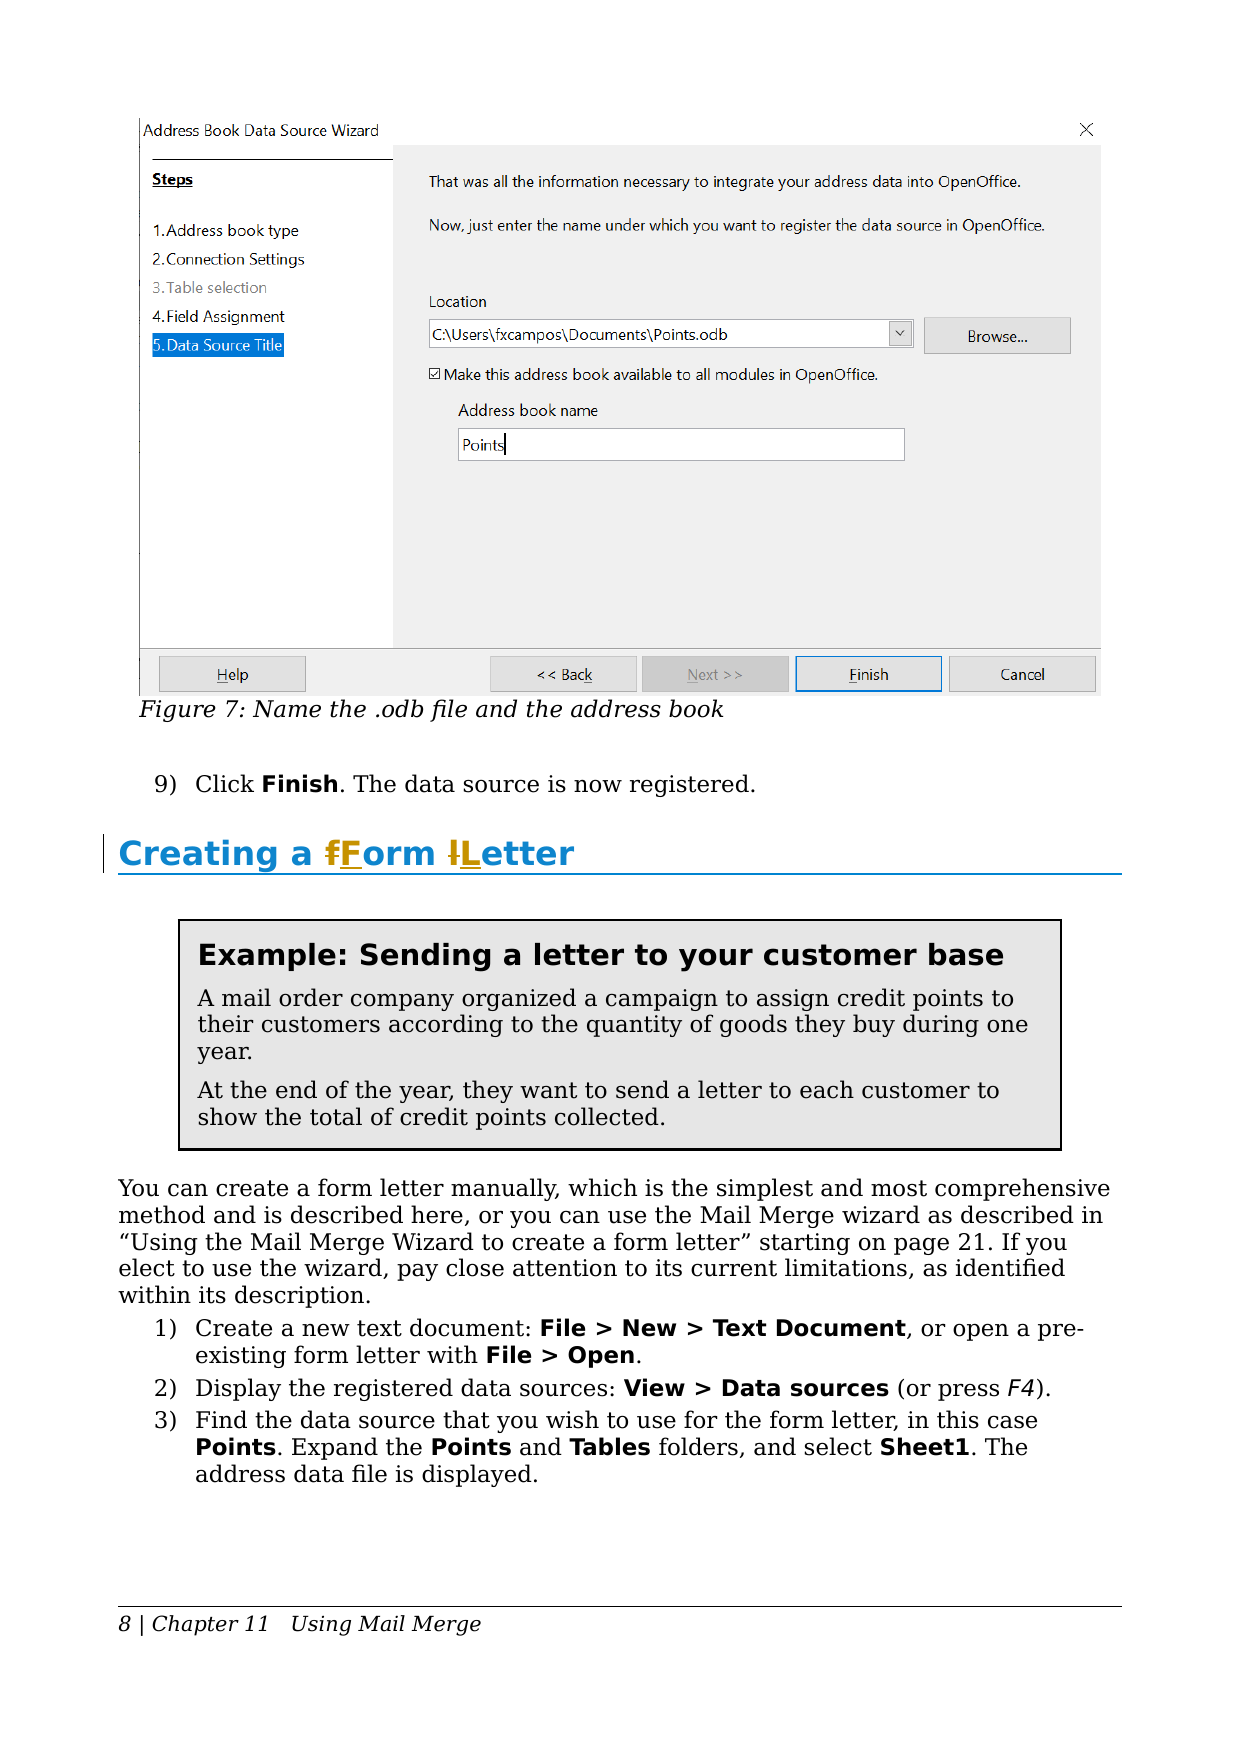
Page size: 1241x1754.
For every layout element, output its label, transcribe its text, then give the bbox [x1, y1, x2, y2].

text A mail order company organized a campaign to assign credit points to their customers according to the quantity of goods they buy during one year. [197, 985, 1043, 1065]
subtitle Example: Sending a letter to your customer base [197, 938, 1043, 972]
list You can create a form letter manually, which is the simplest and most comprehensive method and is described here, or you can use the Mail Merge wizard as described in “Using the Mail Merge Wizard to create a form letter” starting on page 21. If you elect to use the wizard, pay close attention to its current limitations, as identified within its description. [118, 1175, 1122, 1309]
list Display the registered data sources: View > Data sources (or press F4). [177, 1375, 1122, 1401]
list Click Finish. The data source is now registered. [177, 771, 1122, 798]
picture [139, 118, 1101, 696]
text Figure 7: Name the .odb file and the address book [139, 696, 1101, 722]
list Create a new text document: File > New > Text Document, or open a pre-existing form letter with File > Open. [177, 1315, 1122, 1368]
list Find the data source that you wish to use for the form letter, in this case Points. Expand the Points and Tables folders, and select Sheet1. The address data file is displayed. [177, 1408, 1122, 1488]
subtitle Creating a Form Letter [118, 834, 1122, 873]
text At the end of the year, they want to send a letter to each customer to show the total of credit points collected. [197, 1077, 1043, 1131]
